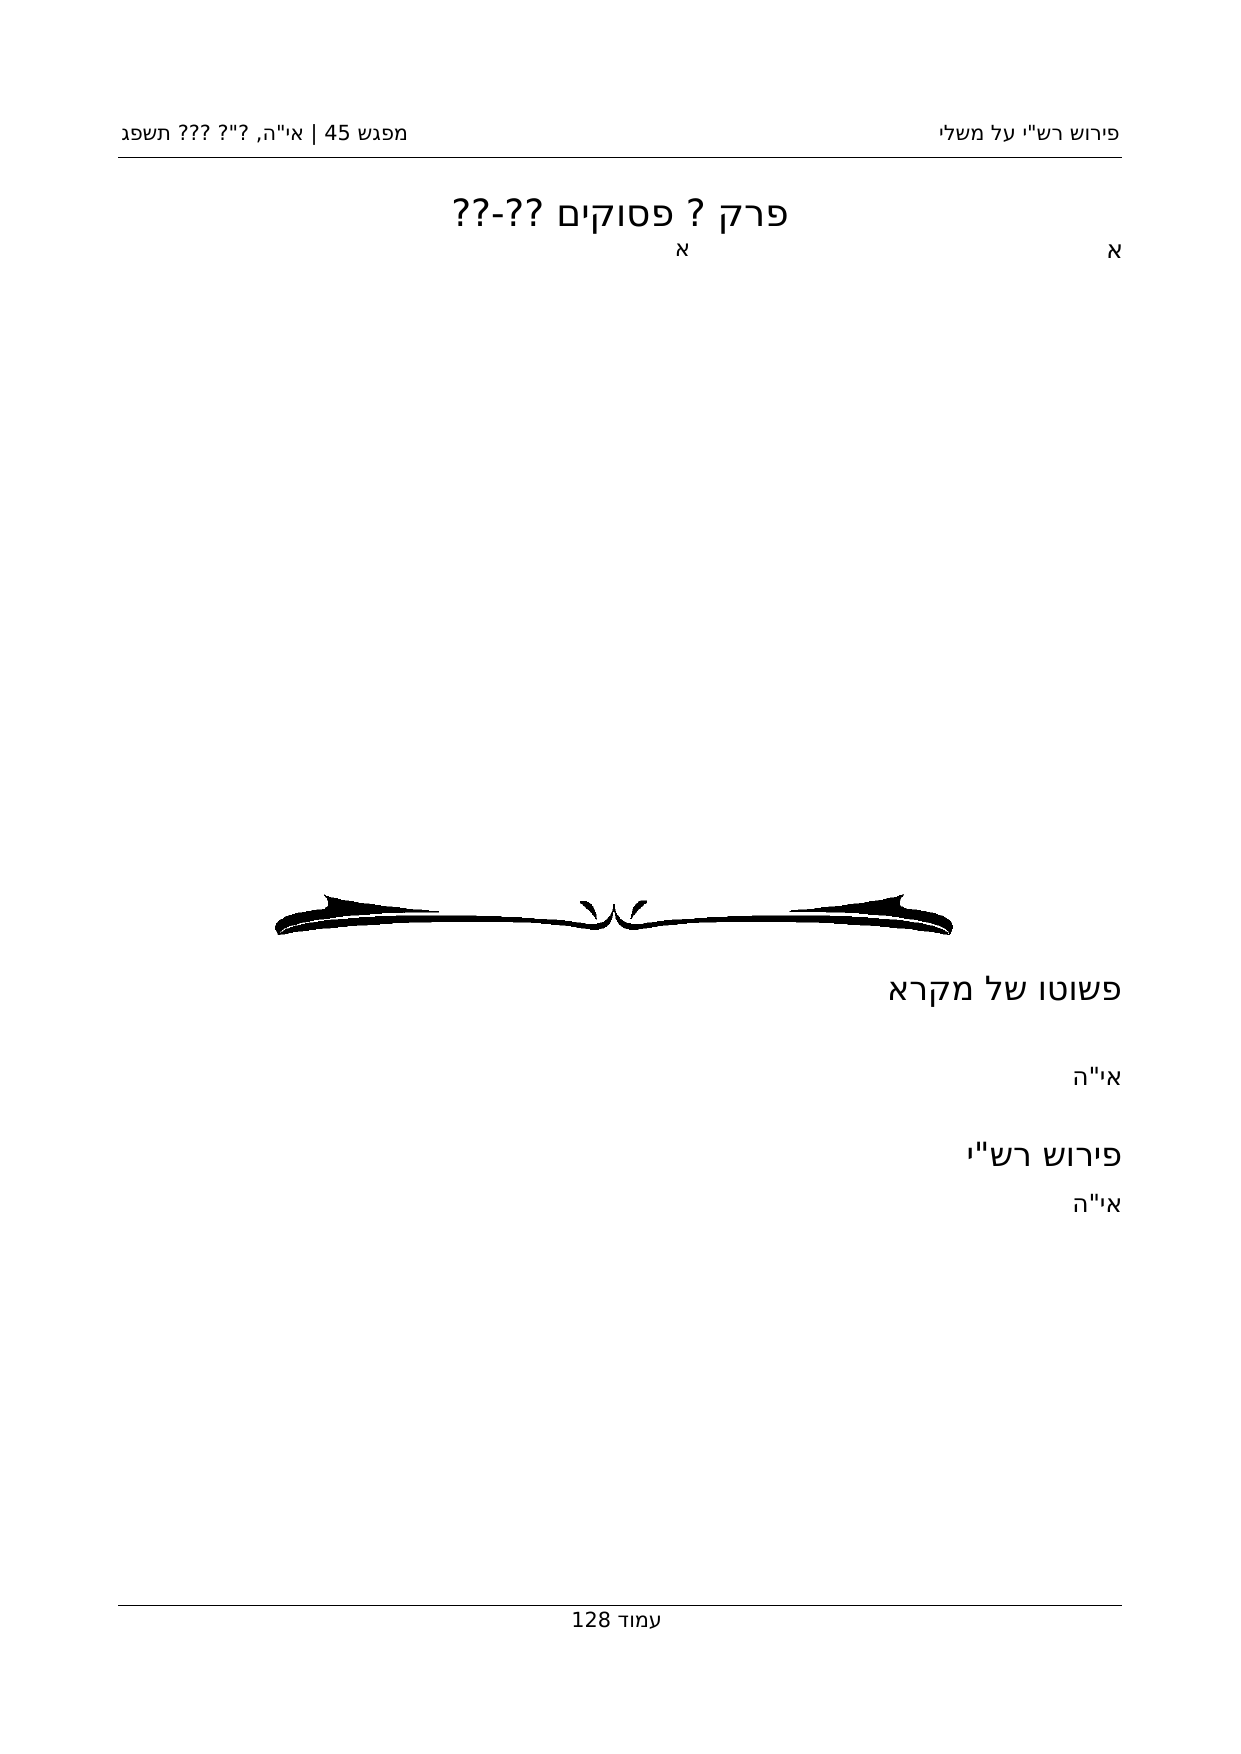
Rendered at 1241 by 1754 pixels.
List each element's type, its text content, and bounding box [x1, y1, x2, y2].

table_cell [118, 403, 690, 437]
table_cell [690, 471, 709, 505]
table_cell [709, 573, 1123, 607]
table_cell [118, 335, 690, 369]
table_cell [709, 437, 1123, 471]
table_cell [118, 641, 690, 675]
text פירוש רש"י [118, 1135, 1122, 1174]
table_cell [709, 267, 1123, 301]
table_cell [690, 369, 709, 403]
table_cell [690, 573, 709, 607]
table_cell [118, 778, 690, 812]
table_header [690, 235, 709, 267]
table_cell [690, 539, 709, 573]
table_header א [118, 235, 690, 267]
table_cell [709, 505, 1123, 539]
table_cell [690, 641, 709, 675]
table_cell [690, 710, 709, 743]
table_cell [690, 403, 709, 437]
table_cell [709, 710, 1123, 743]
table_cell [690, 812, 709, 846]
table_cell [709, 744, 1123, 778]
table_cell [118, 744, 690, 778]
table_header א [709, 235, 1123, 267]
table_cell [690, 778, 709, 812]
table_cell [118, 573, 690, 607]
picture [272, 892, 954, 941]
table_cell [118, 675, 690, 709]
table_cell [690, 505, 709, 539]
table_cell [690, 675, 709, 709]
table_cell [690, 744, 709, 778]
table_cell [690, 437, 709, 471]
table_cell [690, 267, 709, 301]
table_cell [690, 607, 709, 641]
table_cell [709, 778, 1123, 812]
text אי"ה [118, 1189, 1122, 1218]
text פרק ? פסוקים ??-?? [118, 192, 1122, 235]
table_cell [709, 675, 1123, 709]
table_cell [709, 812, 1123, 846]
table_cell [690, 335, 709, 369]
table_cell [118, 471, 690, 505]
table_cell [118, 812, 690, 846]
table_cell [118, 607, 690, 641]
table_cell [118, 267, 690, 301]
table_cell [690, 301, 709, 335]
table_cell [709, 403, 1123, 437]
table_cell [118, 369, 690, 403]
table_cell [118, 505, 690, 539]
table_cell [709, 335, 1123, 369]
text אי"ה [118, 1062, 1122, 1091]
table_cell [118, 437, 690, 471]
table_cell [709, 539, 1123, 573]
table_cell [709, 607, 1123, 641]
table_cell [709, 369, 1123, 403]
table_cell [709, 471, 1123, 505]
text פשוטו של מקרא [118, 969, 1122, 1008]
table_cell [709, 301, 1123, 335]
table_cell [118, 539, 690, 573]
table_cell [118, 301, 690, 335]
table_cell [709, 641, 1123, 675]
table_cell [118, 710, 690, 743]
